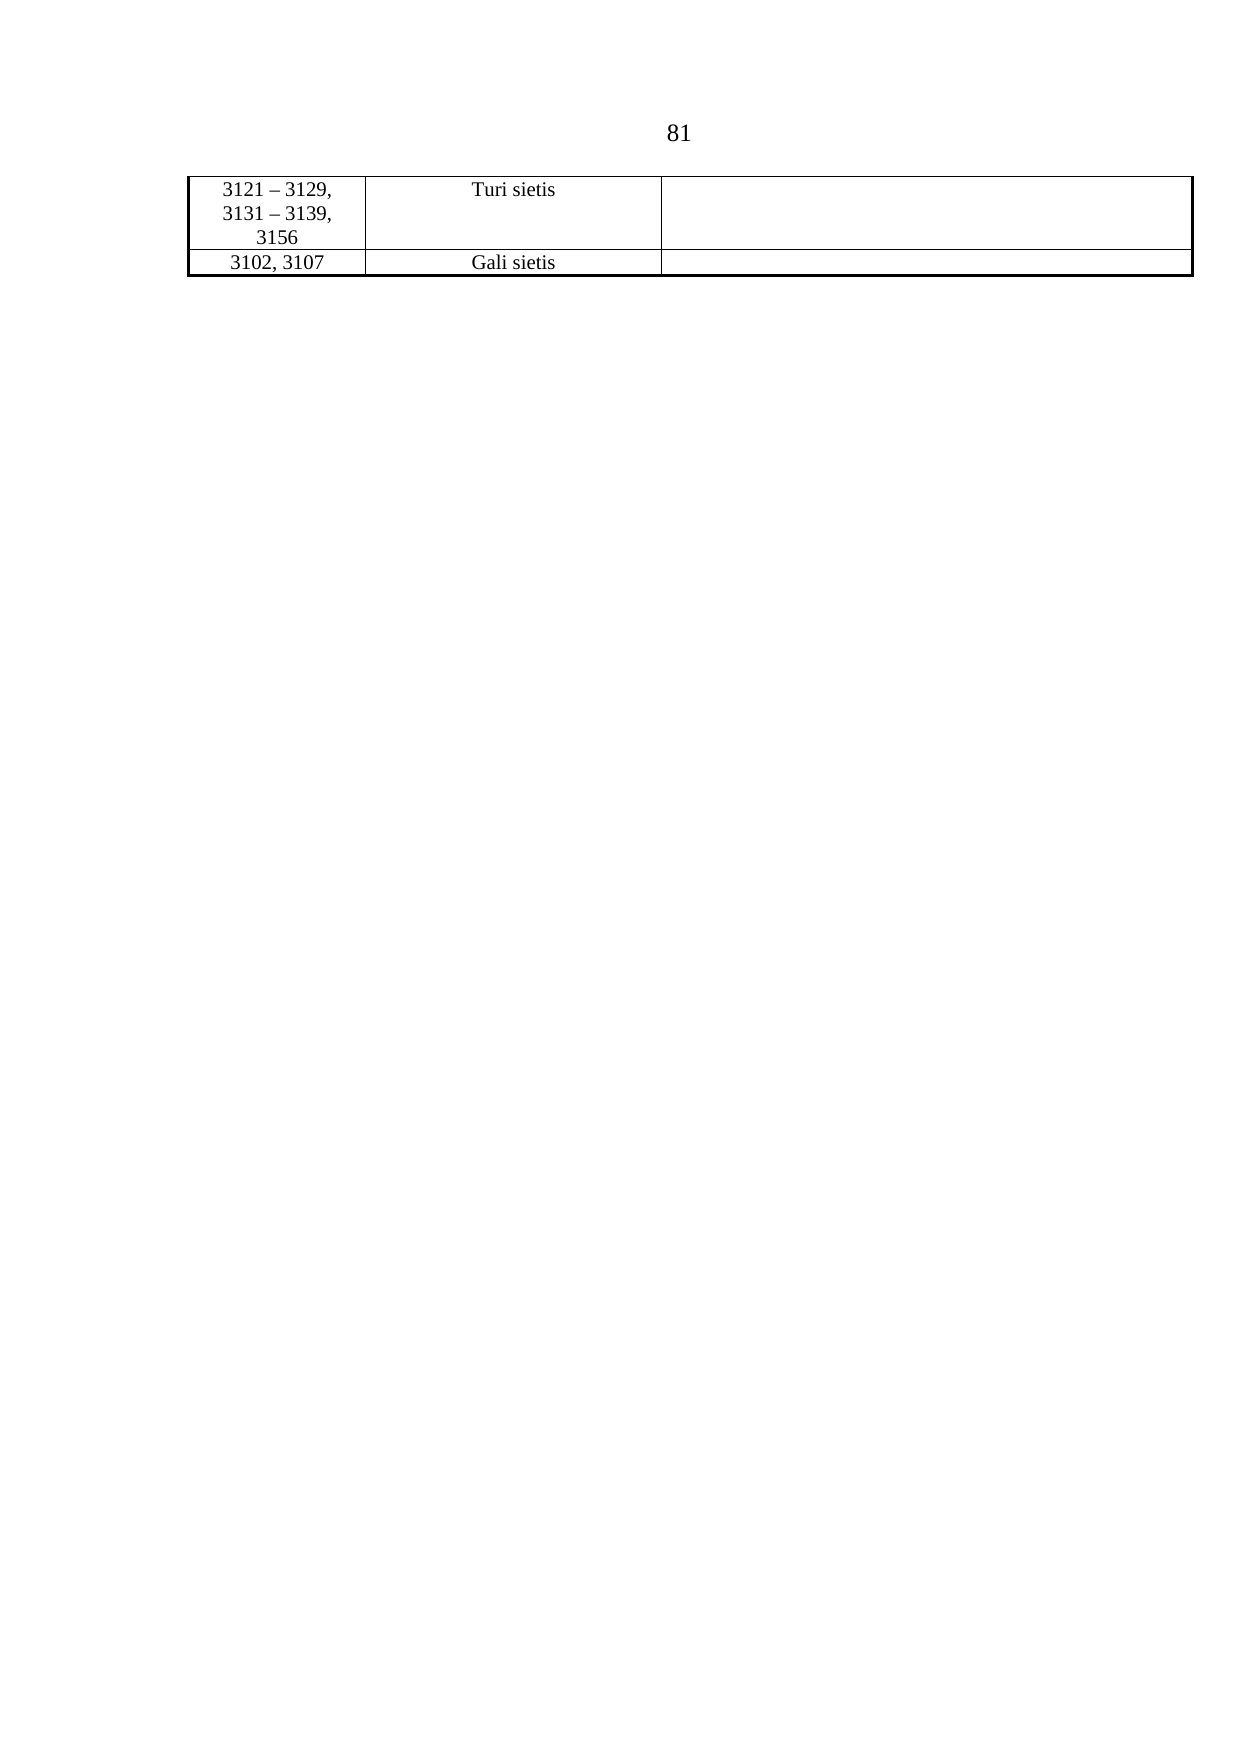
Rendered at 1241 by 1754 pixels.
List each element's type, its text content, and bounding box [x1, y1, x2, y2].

table_cell 3121 – 3129, 3131 – 3139, 3156 [190, 177, 365, 249]
table_cell Gali sietis [366, 250, 661, 274]
table_cell [662, 177, 1191, 249]
table_cell 3102, 3107 [190, 250, 365, 274]
table_cell [662, 250, 1191, 274]
table_cell Turi sietis [366, 177, 661, 249]
